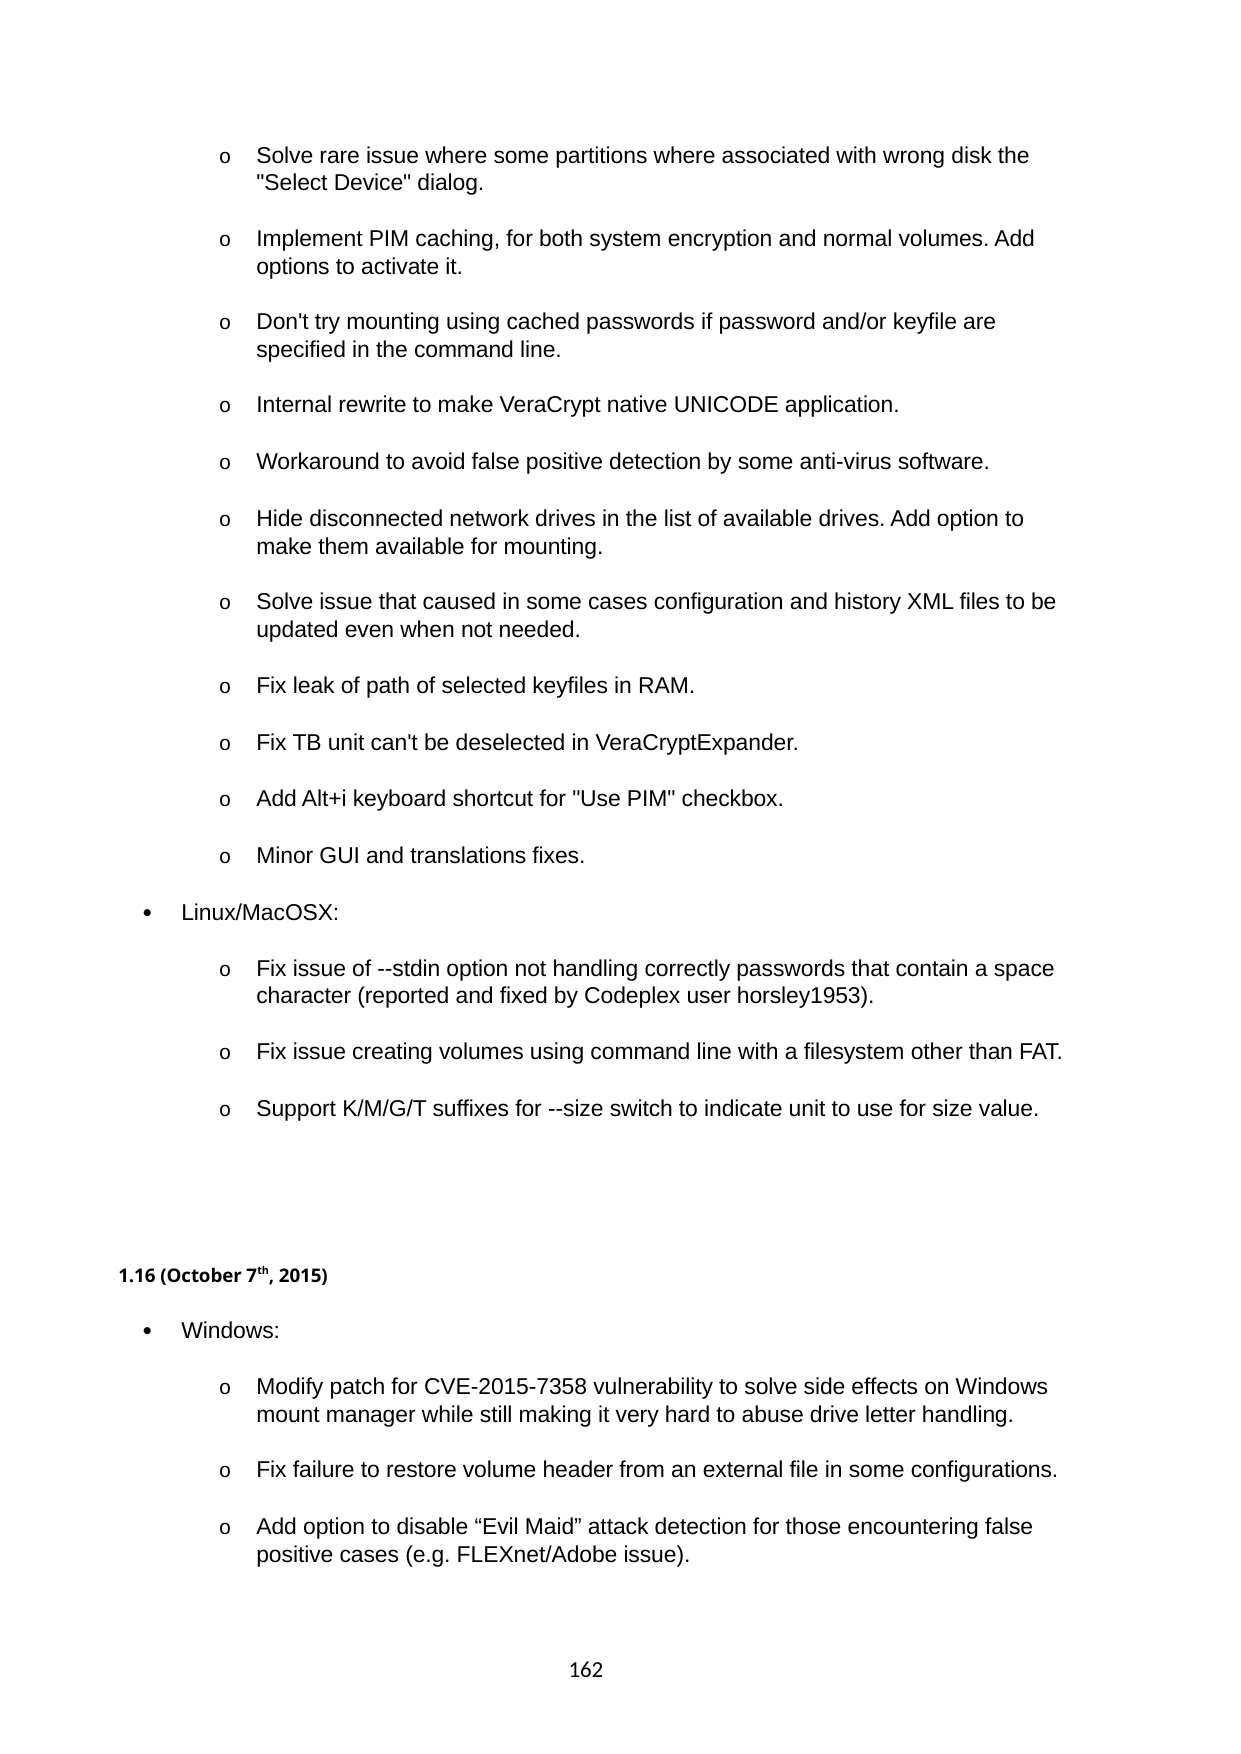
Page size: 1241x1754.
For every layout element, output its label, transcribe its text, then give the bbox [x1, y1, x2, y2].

list Don't try mounting using cached passwords if password and/or keyfile are specified in the command line. [219, 308, 1065, 362]
list Add Alt+i keyboard shortcut for "Use PIM" checkbox. [219, 785, 1065, 813]
list Implement PIM caching, for both system encryption and normal volumes. Add options to activate it. [219, 225, 1065, 279]
list Windows: [144, 1317, 1065, 1344]
list Support K/M/G/T suffixes for --size switch to indicate unit to use for size value. [219, 1095, 1065, 1122]
list Linux/MacOSX: [144, 899, 1065, 925]
list Fix issue creating volumes using command line with a filesystem other than FAT. [219, 1038, 1065, 1066]
list Modify patch for CVE-2015-7358 vulnerability to solve side effects on Windows mount manager while still making it very hard to abuse drive letter handling. [219, 1373, 1065, 1427]
list Solve issue that caused in some cases configuration and history XML files to be updated even when not needed. [219, 588, 1065, 642]
list Internal rewrite to make VeraCrypt native UNICODE application. [219, 391, 1065, 419]
text 1.16 (October 7th, 2015) [118, 1263, 1065, 1288]
list Add option to disable “Evil Maid” attack detection for those encountering false positive cases (e.g. FLEXnet/Adobe issue). [219, 1513, 1065, 1567]
list Workaround to avoid false positive detection by some anti-virus software. [219, 448, 1065, 476]
list Fix TB unit can't be deselected in VeraCryptExpander. [219, 728, 1065, 756]
list Hide disconnected network drives in the list of available drives. Add option to make them available for mounting. [219, 505, 1065, 559]
list Solve rare issue where some partitions where associated with wrong disk the "Select Device" dialog. [219, 142, 1065, 196]
list Fix failure to restore volume header from an external file in some configurations. [219, 1456, 1065, 1484]
list Minor GUI and translations fixes. [219, 842, 1065, 870]
list Fix leak of path of selected keyfiles in RAM. [219, 672, 1065, 699]
list Fix issue of --stdin option not handling correctly passwords that contain a space character (reported and fixed by Codeplex user horsley1953). [219, 954, 1065, 1009]
